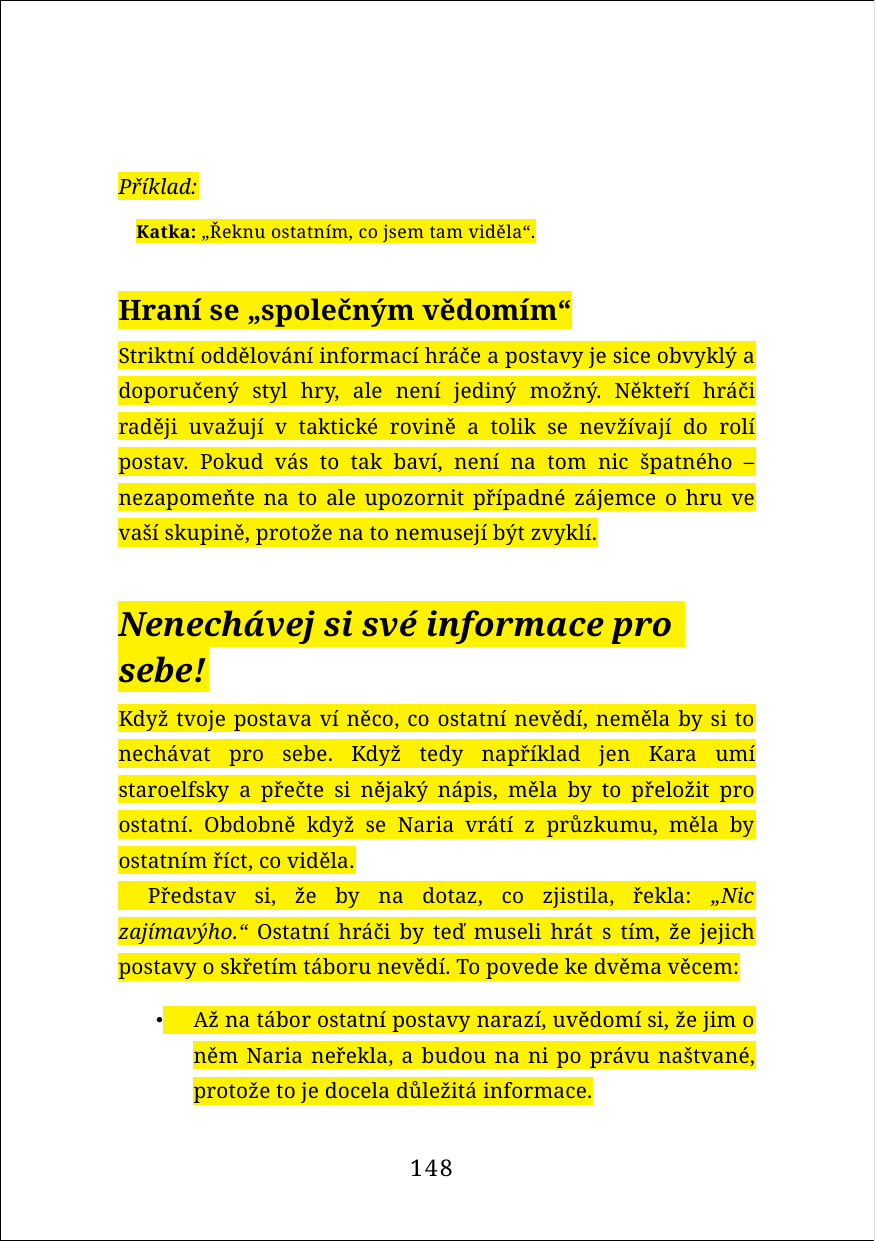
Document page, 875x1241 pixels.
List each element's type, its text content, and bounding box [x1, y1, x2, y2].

text Katka: „Řeknu ostatním, co jsem tam viděla“. [136, 219, 756, 243]
text Příklad: [118, 172, 756, 200]
text Striktní oddělování informací hráče a postavy je sice obvyklý a doporučený styl hry, ale není jediný možný. Někteří hráči raději uvažují v taktické rovině a tolik se nevžívají do rolí postav. Pokud vás to tak baví, není na tom nic špatného – nezapomeňte na to ale upozornit případné zájemce o hru ve vaší skupině, protože na to nemusejí být zvyklí. [118, 341, 756, 547]
list Až na tábor ostatní postavy narazí, uvědomí si, že jim o něm Naria neřekla, a budou na ni po právu naštvané, protože to je docela důležitá informace. [156, 1006, 756, 1105]
text Když tvoje postava ví něco, co ostatní nevědí, neměla by si to nechávat pro sebe. Když tedy například jen Kara umí staroelfsky a přečte si nějaký nápis, měla by to přeložit pro ostatní. Obdobně když se Naria vrátí z průzkumu, měla by ostatním říct, co viděla. Představ si, že by na dotaz, co zjistila, řekla: „Nic zajímavýho.“ Ostatní hráči by teď museli hrát s tím, že jejich postavy o skřetím táboru nevědí. To povede ke dvěma věcem: [118, 704, 756, 981]
subtitle Nenechávej si své informace pro sebe! [118, 601, 756, 692]
subtitle Hraní se „společným vědomím“ [118, 291, 756, 329]
